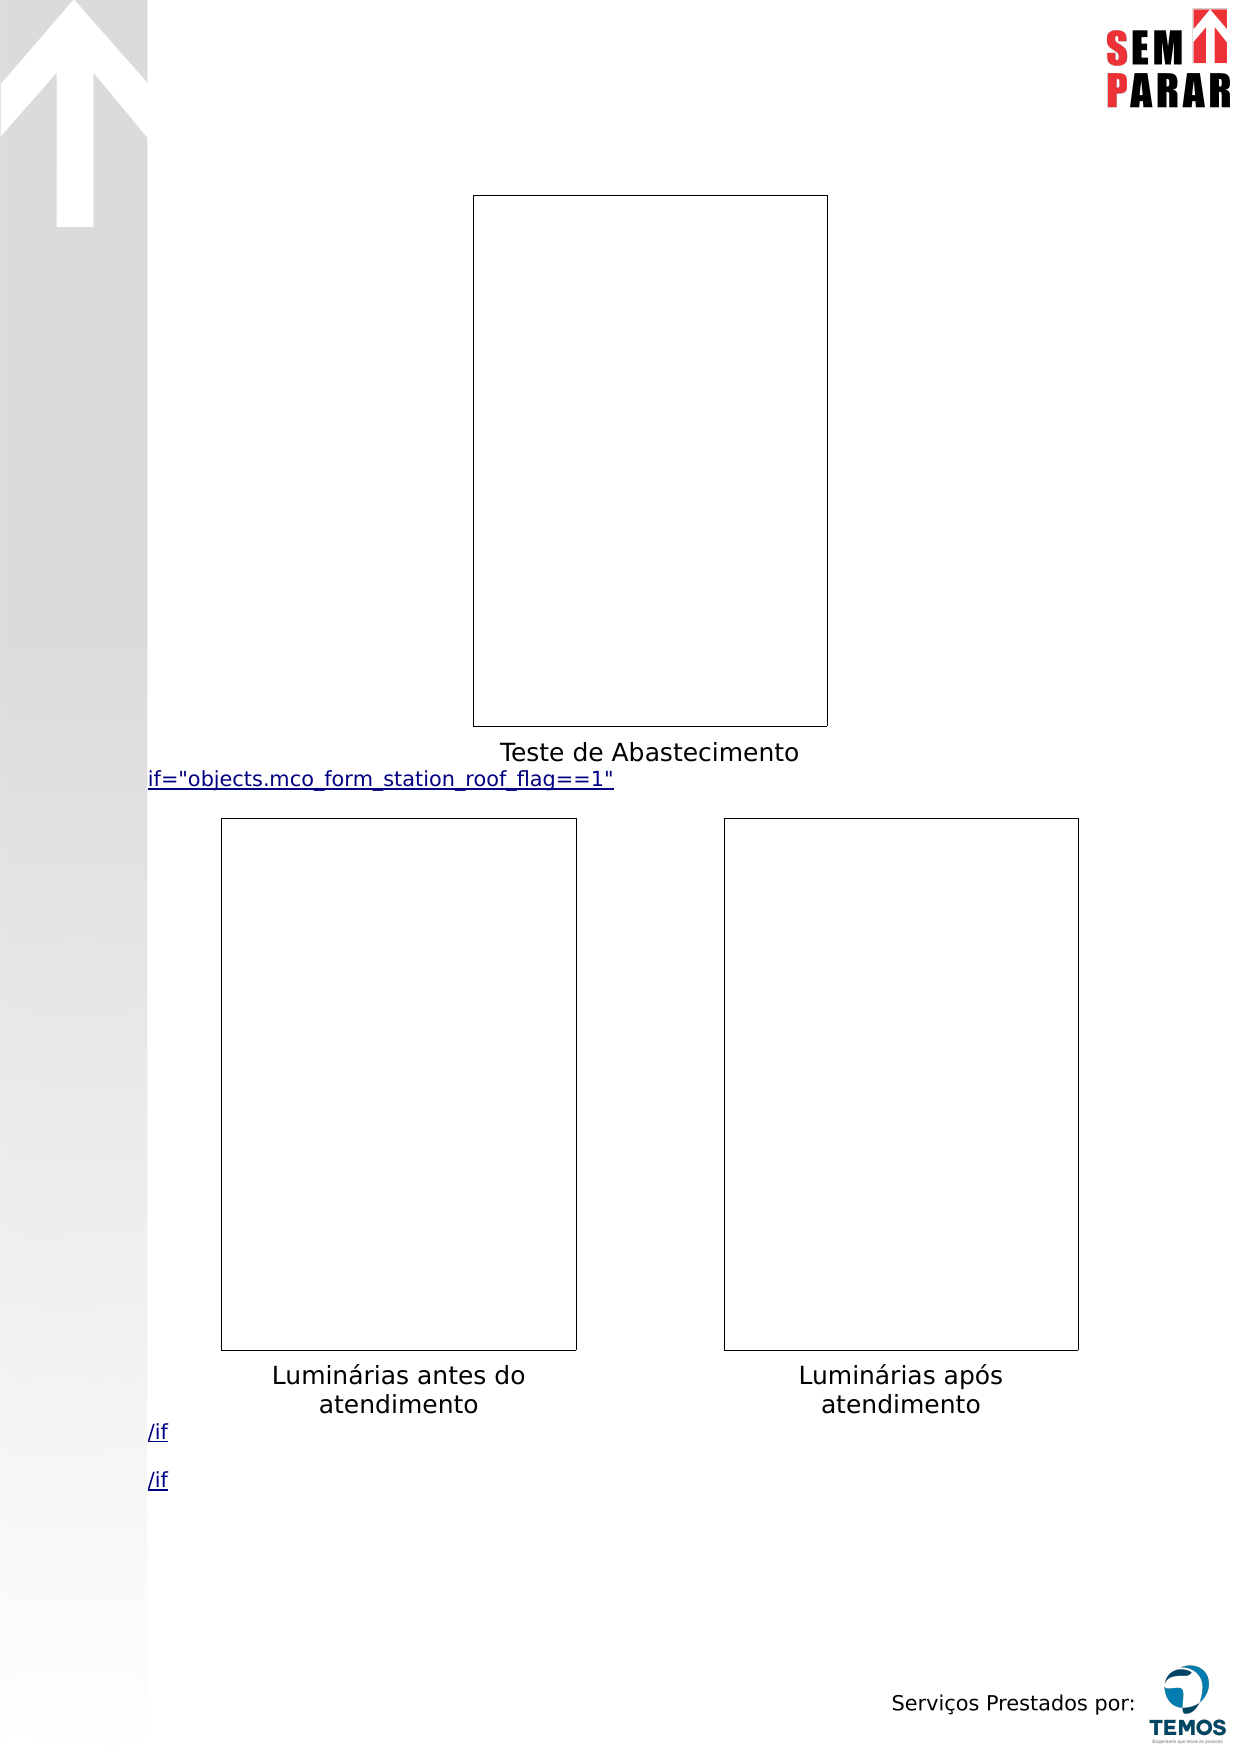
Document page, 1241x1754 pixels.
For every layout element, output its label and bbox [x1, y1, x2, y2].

table_cell [474, 196, 827, 726]
table_cell [222, 819, 576, 1350]
picture [0, 0, 1241, 1754]
table_cell [725, 819, 1078, 1350]
